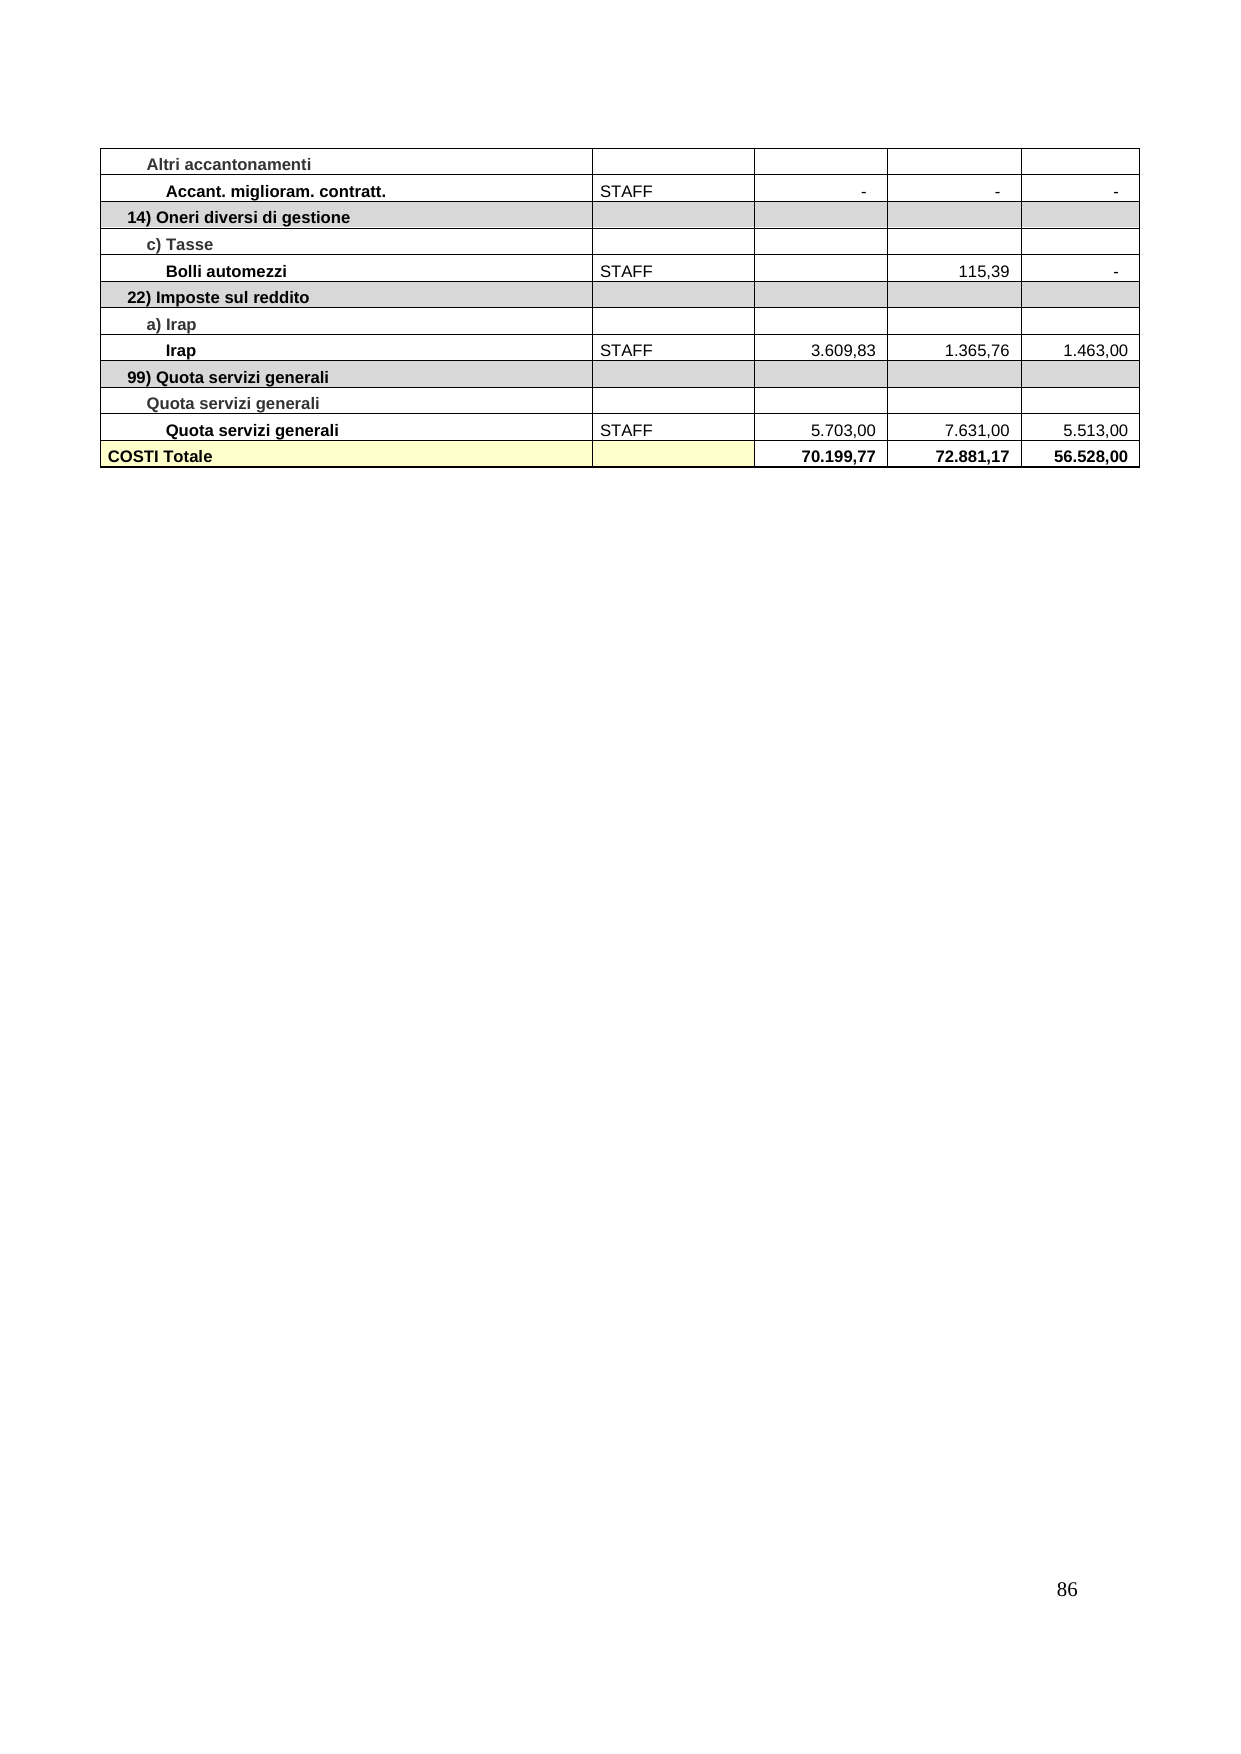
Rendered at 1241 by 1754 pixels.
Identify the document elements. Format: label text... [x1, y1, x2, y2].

table_cell [120, 308, 139, 334]
table_cell [755, 308, 887, 334]
table_cell STAFF [593, 255, 754, 281]
table_cell [888, 361, 1021, 387]
table_cell [139, 414, 158, 440]
table_cell [101, 202, 120, 227]
table_cell 7.631,00 [888, 414, 1021, 440]
table_cell [888, 282, 1021, 307]
table_cell c) Tasse [139, 229, 592, 254]
table_cell [120, 149, 139, 174]
table_cell [1022, 282, 1139, 307]
table_cell [888, 229, 1021, 254]
table_cell [888, 308, 1021, 334]
table_cell 5.703,00 [755, 414, 887, 440]
table_cell 99) Quota servizi generali [120, 361, 592, 387]
table_cell Quota servizi generali [158, 414, 592, 440]
table_cell 5.513,00 [1022, 414, 1139, 440]
table_cell [593, 149, 754, 174]
table_cell 56.528,00 [1022, 441, 1139, 466]
table_cell STAFF [593, 175, 754, 201]
table_cell [1022, 202, 1139, 227]
table_cell [593, 202, 754, 227]
table_cell COSTI Totale [101, 441, 592, 466]
table_cell Accant. miglioram. contratt. [158, 175, 592, 201]
table_cell [593, 308, 754, 334]
table_cell [755, 202, 887, 227]
table_cell [120, 414, 139, 440]
table_cell [120, 388, 139, 413]
table_cell [139, 175, 158, 201]
table_cell [101, 388, 120, 413]
table_cell 72.881,17 [888, 441, 1021, 466]
table_cell [755, 361, 887, 387]
table_cell [755, 255, 887, 281]
table_cell [101, 149, 120, 174]
table_cell [755, 388, 887, 413]
table_cell 14) Oneri diversi di gestione [120, 202, 592, 227]
table_cell [593, 388, 754, 413]
table_cell [755, 282, 887, 307]
table_cell [593, 361, 754, 387]
table_cell 22) Imposte sul reddito [120, 282, 592, 307]
table_cell [101, 175, 120, 201]
table_cell - [755, 175, 887, 201]
table_cell Quota servizi generali [139, 388, 592, 413]
table_cell [120, 229, 139, 254]
table_cell [1022, 149, 1139, 174]
table_cell [1022, 388, 1139, 413]
table_cell [139, 255, 158, 281]
table_cell [101, 414, 120, 440]
table_cell 3.609,83 [755, 335, 887, 360]
table_cell Bolli automezzi [158, 255, 592, 281]
table_cell [101, 308, 120, 334]
table_cell - [888, 175, 1021, 201]
table_cell [120, 335, 139, 360]
table_cell Altri accantonamenti [139, 149, 592, 174]
table_cell [101, 255, 120, 281]
table_cell a) Irap [139, 308, 592, 334]
table_cell [593, 282, 754, 307]
table_cell [139, 335, 158, 360]
table_cell STAFF [593, 335, 754, 360]
table_cell [101, 361, 120, 387]
table_cell [1022, 229, 1139, 254]
table_cell Irap [158, 335, 592, 360]
table_cell 1.365,76 [888, 335, 1021, 360]
table_cell [101, 229, 120, 254]
table_cell [755, 149, 887, 174]
table_cell - [1022, 255, 1139, 281]
table_cell [101, 282, 120, 307]
table_cell [120, 175, 139, 201]
table_cell [1022, 361, 1139, 387]
table_cell [888, 202, 1021, 227]
table_cell [888, 149, 1021, 174]
table_cell [593, 441, 754, 466]
table_cell [120, 255, 139, 281]
table_cell - [1022, 175, 1139, 201]
table_cell 115,39 [888, 255, 1021, 281]
table_cell [593, 229, 754, 254]
table_cell 1.463,00 [1022, 335, 1139, 360]
table_cell [1022, 308, 1139, 334]
table_cell [755, 229, 887, 254]
table_cell STAFF [593, 414, 754, 440]
table_cell [101, 335, 120, 360]
table_cell 70.199,77 [755, 441, 887, 466]
table_cell [888, 388, 1021, 413]
